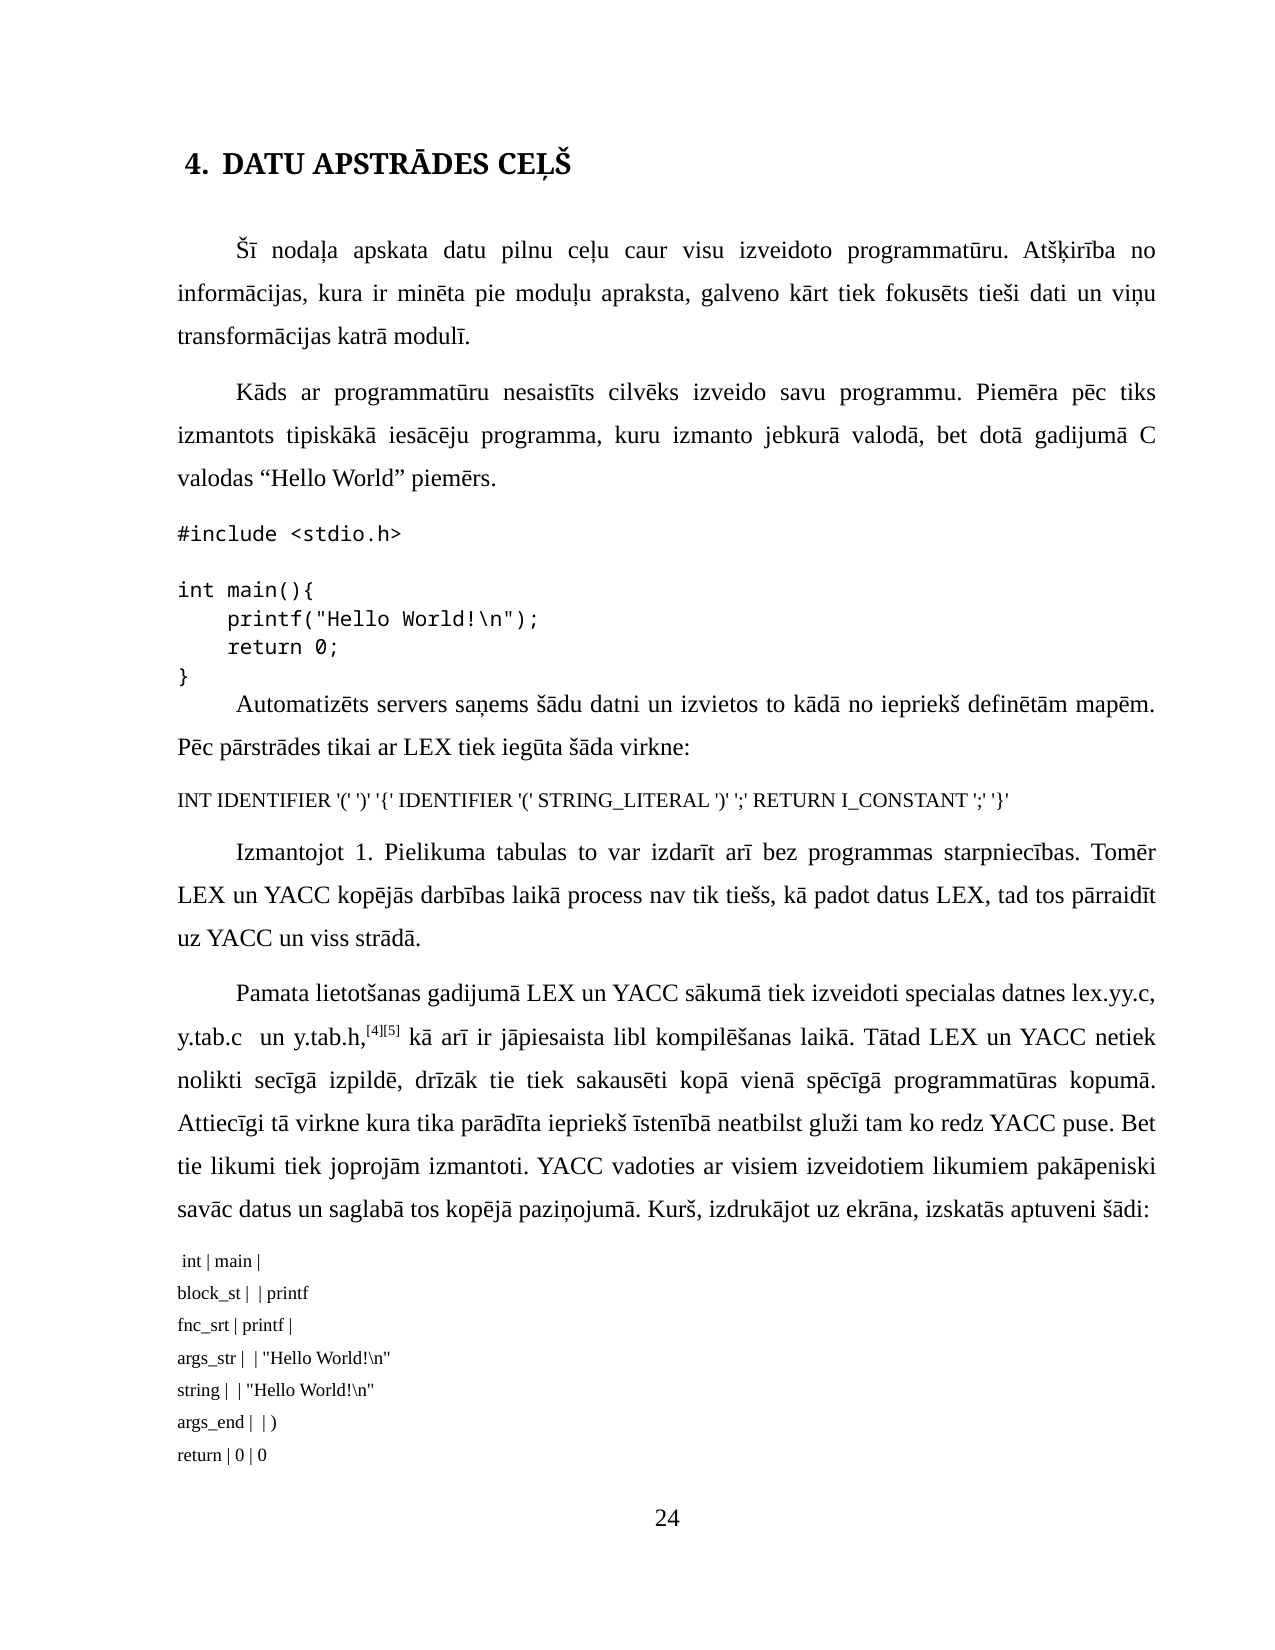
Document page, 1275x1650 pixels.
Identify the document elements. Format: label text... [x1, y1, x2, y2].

text INT IDENTIFIER '(' ')' '{' IDENTIFIER '(' STRING_LITERAL ')' ';' RETURN I_CONSTANT ';' '}' [177, 788, 1157, 812]
text return 0; [177, 632, 1157, 661]
text Šī nodaļa apskata datu pilnu ceļu caur visu izveidoto programmatūru. Atšķirība no informācijas, kura ir minēta pie moduļu apraksta, galveno kārt tiek fokusēts tieši dati un viņu transformācijas katrā modulī. [177, 235, 1157, 350]
subtitle Datu apstrādeS CeļŠ [177, 143, 1157, 183]
text int | main | block_st | | printf fnc_srt | printf | args_str | | "Hello World!\n" string | | "Hello World!\n" args_end | | ) return | 0 | 0 [177, 1250, 1157, 1465]
text Kāds ar programmatūru nesaistīts cilvēks izveido savu programmu. Piemēra pēc tiks izmantots tipiskākā iesācēju programma, kuru izmanto jebkurā valodā, bet dotā gadijumā C valodas “Hello World” piemērs. [177, 377, 1157, 492]
text } [177, 661, 1157, 689]
text int main(){ [177, 576, 1157, 604]
text printf("Hello World!\n"); [177, 604, 1157, 632]
text #include <stdio.h> [177, 519, 1157, 547]
text Izmantojot 1. Pielikuma tabulas to var izdarīt arī bez programmas starpniecības. Tomēr LEX un YACC kopējās darbības laikā process nav tik tiešs, kā padot datus LEX, tad tos pārraidīt uz YACC un viss strādā. [177, 837, 1157, 952]
text Pamata lietotšanas gadijumā LEX un YACC sākumā tiek izveidoti specialas datnes lex.yy.c, y.tab.c un y.tab.h,[4][5] kā arī ir jāpiesaista libl kompilēšanas laikā. Tātad LEX un YACC netiek nolikti secīgā izpildē, drīzāk tie tiek sakausēti kopā vienā spēcīgā programmatūras kopumā. Attiecīgi tā virkne kura tika parādīta iepriekš īstenībā neatbilst gluži tam ko redz YACC puse. Bet tie likumi tiek joprojām izmantoti. YACC vadoties ar visiem izveidotiem likumiem pakāpeniski savāc datus un saglabā tos kopējā paziņojumā. Kurš, izdrukājot uz ekrāna, izskatās aptuveni šādi: [177, 978, 1157, 1223]
text Automatizēts servers saņems šādu datni un izvietos to kādā no iepriekš definētām mapēm. Pēc pārstrādes tikai ar LEX tiek iegūta šāda virkne: [177, 689, 1157, 761]
